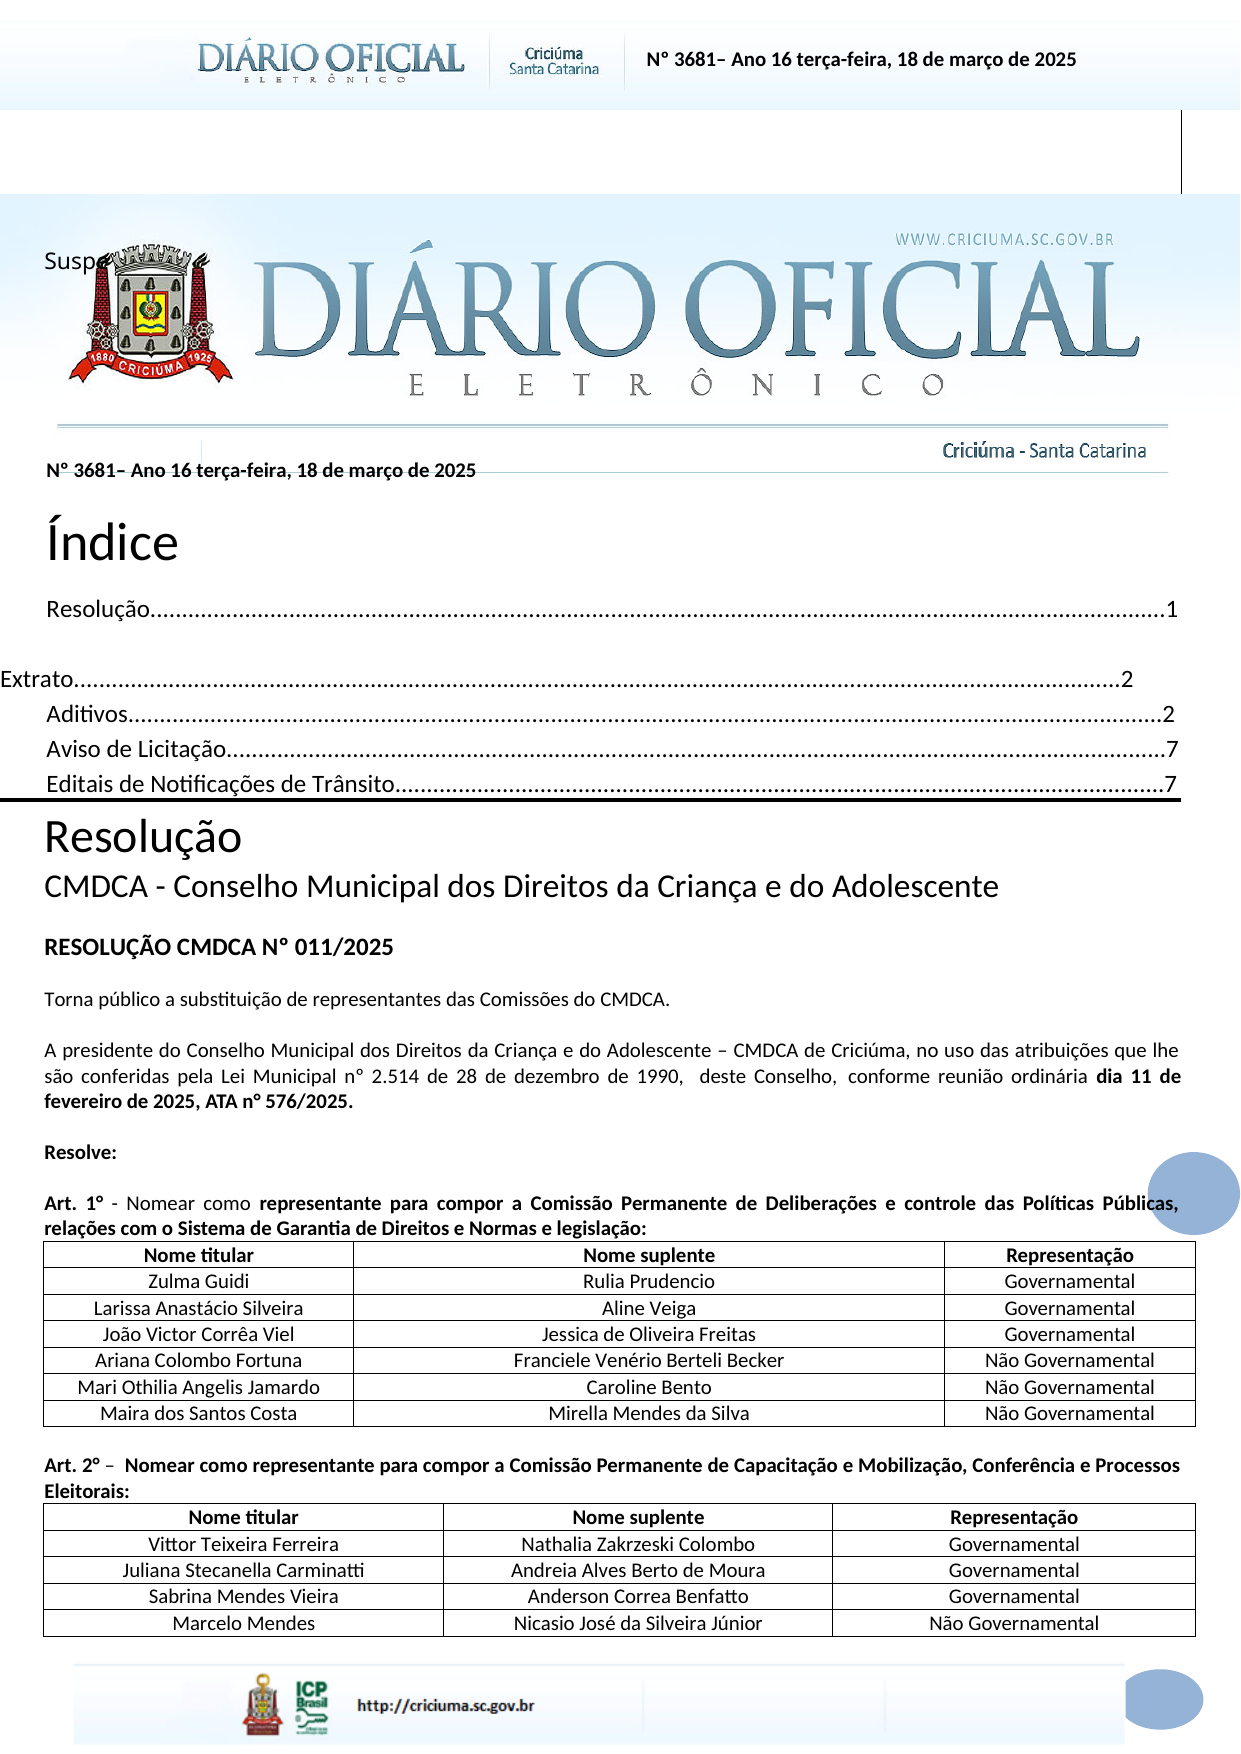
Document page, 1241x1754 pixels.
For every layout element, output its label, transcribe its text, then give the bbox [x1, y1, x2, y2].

table_cell Governamental [833, 1557, 1195, 1583]
text Art. 2° – Nomear como representante para compor a Comissão Permanente de Capacitação e Mobilização, Conferência e Processos Eleitorais: [44, 1452, 1181, 1503]
table_cell Zulma Guidi [44, 1268, 353, 1294]
table_cell Governamental [945, 1321, 1195, 1347]
table_header Nome suplente [444, 1504, 832, 1530]
text Resolução [44, 806, 1181, 864]
text A presidente do Conselho Municipal dos Direitos da Criança e do Adolescente – CMDCA de Criciúma, no uso das atribuições que lhe são conferidas pela Lei Municipal nº 2.514 de 28 de dezembro de 1990, deste Conselho, conforme reunião ordinária dia 11 de fevereiro de 2025, ATA n° 576/2025. [44, 1037, 1181, 1114]
table_cell João Victor Corrêa Viel [44, 1321, 353, 1347]
text Aviso de Licitação.....................................................................................................................................................7 [0, 733, 1181, 763]
table_cell Vittor Teixeira Ferreira [44, 1531, 443, 1556]
table_header Representação [945, 1242, 1195, 1267]
text Resolve: [44, 1139, 1181, 1164]
table_cell Sabrina Mendes Vieira [44, 1584, 443, 1609]
table_header Nome titular [44, 1504, 443, 1530]
table_cell Ariana Colombo Fortuna [44, 1348, 353, 1373]
table_cell Não Governamental [945, 1401, 1195, 1426]
text Extrato......................................................................................................................................................................2 [0, 628, 1181, 693]
table_cell Jessica de Oliveira Freitas [354, 1321, 944, 1347]
table_cell Não Governamental [945, 1374, 1195, 1399]
table_cell Juliana Stecanella Carminatti [44, 1557, 443, 1583]
table_cell Governamental [945, 1295, 1195, 1320]
text RESOLUÇÃO CMDCA Nº 011/2025 [44, 931, 1181, 961]
text Resolução.................................................................................................................................................................1 [0, 593, 1181, 623]
table_cell Mari Othilia Angelis Jamardo [44, 1374, 353, 1399]
table_header Representação [833, 1504, 1195, 1530]
table_cell Andreia Alves Berto de Moura [444, 1557, 832, 1583]
table_cell Marcelo Mendes [44, 1610, 443, 1636]
table_cell Nicasio José da Silveira Júnior [444, 1610, 832, 1636]
table_cell Larissa Anastácio Silveira [44, 1295, 353, 1320]
table_cell Franciele Venério Berteli Becker [354, 1348, 944, 1373]
table_cell Caroline Bento [354, 1374, 944, 1399]
text Editais de Notificações de Trânsito..........................................................................................................................7 [0, 768, 1181, 798]
table_cell Aline Veiga [354, 1295, 944, 1320]
table_header Nome titular [44, 1242, 353, 1267]
table_cell Nathalia Zakrzeski Colombo [444, 1531, 832, 1556]
table_cell Governamental [833, 1584, 1195, 1609]
table_cell Governamental [833, 1531, 1195, 1556]
table_header Nome suplente [354, 1242, 944, 1267]
table_cell Não Governamental [945, 1348, 1195, 1373]
text Aditivos....................................................................................................................................................................2 [0, 698, 1181, 728]
table_cell Anderson Correa Benfatto [444, 1584, 832, 1609]
table_cell Maira dos Santos Costa [44, 1401, 353, 1426]
table_cell Governamental [945, 1268, 1195, 1294]
table_cell Não Governamental [833, 1610, 1195, 1636]
text Torna público a substituição de representantes das Comissões do CMDCA. [44, 987, 1181, 1012]
table_cell Mirella Mendes da Silva [354, 1401, 944, 1426]
text Art. 1° - Nomear como representante para compor a Comissão Permanente de Deliberações e controle das Políticas Públicas, relações com o Sistema de Garantia de Direitos e Normas e legislação: [44, 1190, 1181, 1241]
text CMDCA - Conselho Municipal dos Direitos da Criança e do Adolescente [44, 864, 1181, 905]
table_cell Rulia Prudencio [354, 1268, 944, 1294]
